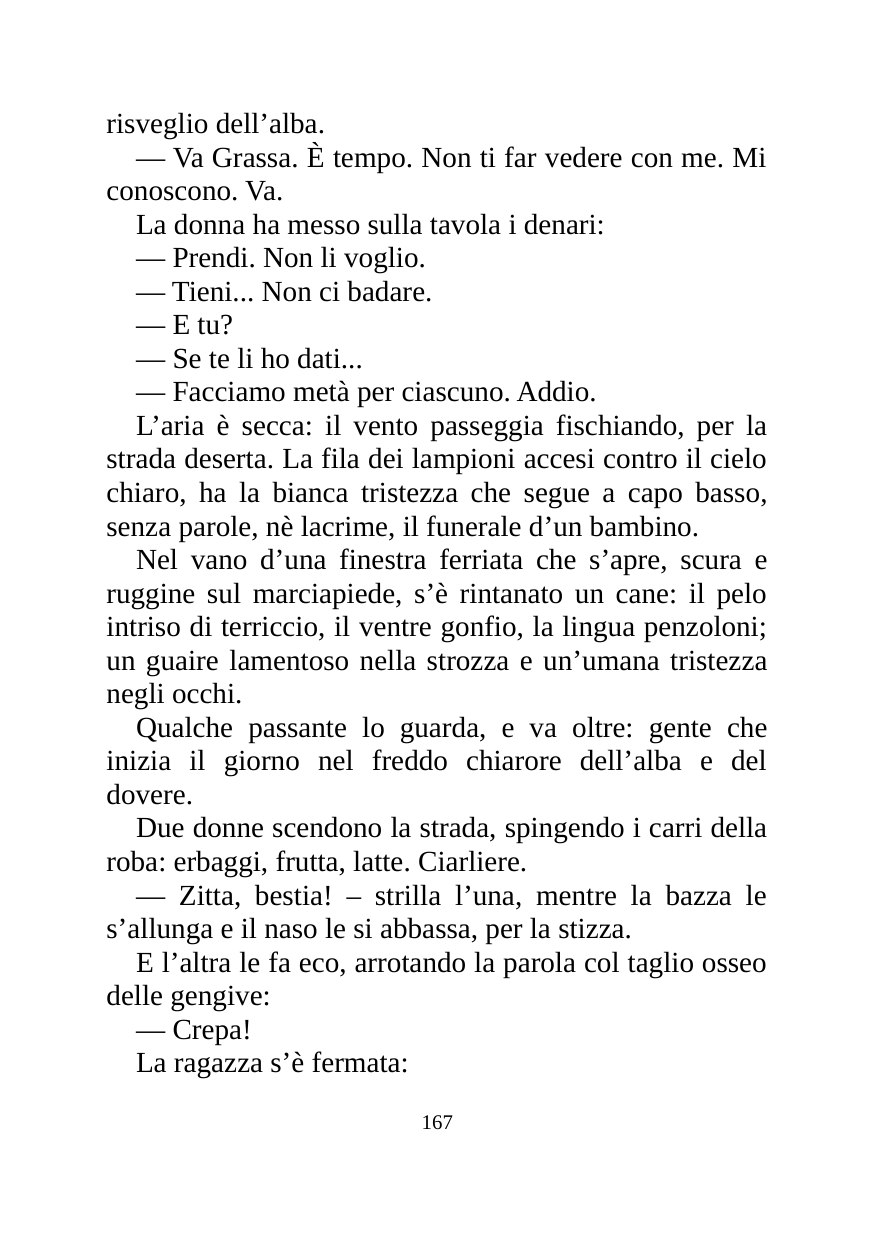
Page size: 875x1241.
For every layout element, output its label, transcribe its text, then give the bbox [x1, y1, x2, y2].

text — Crepa! [106, 1012, 768, 1045]
text — Va Grassa. È tempo. Non ti far vedere con me. Mi conoscono. Va. [106, 140, 768, 207]
text — Facciamo metà per ciascuno. Addio. [106, 374, 768, 408]
text L’aria è secca: il vento passeggia fischiando, per la strada deserta. La fila dei lampioni accesi contro il cielo chiaro, ha la bianca tristezza che segue a capo basso, senza parole, nè lacrime, il funerale d’un bambino. [106, 408, 768, 542]
text — E tu? [106, 307, 768, 341]
text — Tieni... Non ci badare. [106, 274, 768, 307]
text Due donne scendono la strada, spingendo i carri della roba: erbaggi, frutta, latte. Ciarliere. [106, 811, 768, 878]
text La ragazza s’è fermata: [106, 1045, 768, 1079]
text risveglio dell’alba. [106, 106, 768, 140]
text E l’altra le fa eco, arrotando la parola col taglio osseo delle gengive: [106, 945, 768, 1012]
text Nel vano d’una finestra ferriata che s’apre, scura e ruggine sul marciapiede, s’è rintanato un cane: il pelo intriso di terriccio, il ventre gonfio, la lingua penzoloni; un guaire lamentoso nella strozza e un’umana tristezza negli occhi. [106, 542, 768, 710]
text — Zitta, bestia! – strilla l’una, mentre la bazza le s’allunga e il naso le si abbassa, per la stizza. [106, 878, 768, 945]
text Qualche passante lo guarda, e va oltre: gente che inizia il giorno nel freddo chiarore dell’alba e del dovere. [106, 710, 768, 811]
text — Se te li ho dati... [106, 341, 768, 374]
text — Prendi. Non li voglio. [106, 240, 768, 274]
text La donna ha messo sulla tavola i denari: [106, 207, 768, 240]
